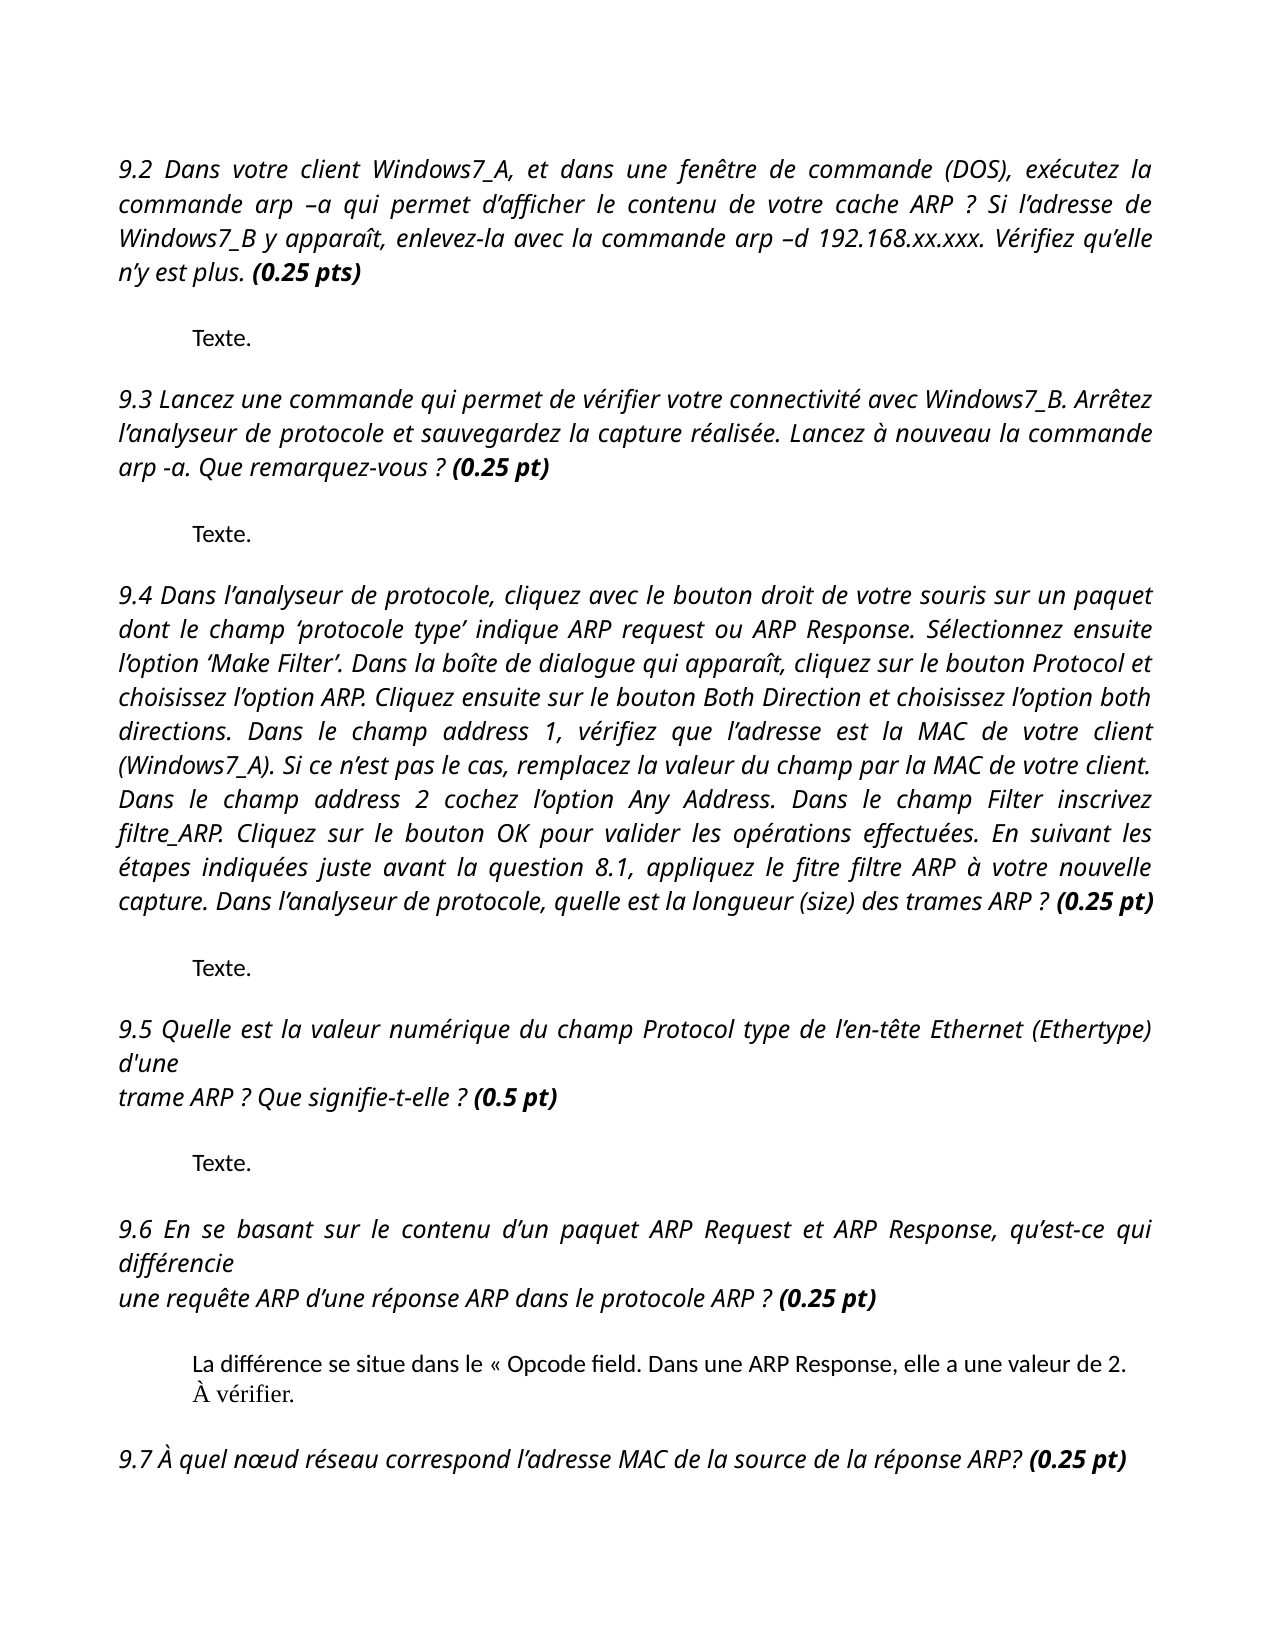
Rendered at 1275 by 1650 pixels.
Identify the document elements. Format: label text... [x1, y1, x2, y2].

text La différence se situe dans le « Opcode field. Dans une ARP Response, elle a une valeur de 2. [118, 1348, 1157, 1379]
text Texte. [118, 518, 1157, 548]
text À vérifier. [118, 1379, 1157, 1408]
text Texte. [118, 322, 1157, 353]
text 9.3 Lancez une commande qui permet de vérifier votre connectivité avec Windows7_B. Arrêtez l’analyseur de protocole et sauvegardez la capture réalisée. Lancez à nouveau la commande arp -a. Que remarquez-vous ? (0.25 pt) [118, 382, 1157, 484]
text 9.5 Quelle est la valeur numérique du champ Protocol type de l’en-tête Ethernet (Ethertype) d'une trame ARP ? Que signifie-t-elle ? ​(0.5 pt) [118, 1011, 1157, 1113]
text 9.2 Dans votre client Windows7_A, et dans une fenêtre de commande (DOS), exécutez la commande arp –a qui permet d’afficher le contenu de votre cache ARP ? Si l’adresse de Windows7_B y apparaît, enlevez-la avec la commande arp –d 192.168.xx.xxx. Vérifiez qu’elle n’y est plus. (0.25 pts) [118, 118, 1157, 288]
text 9.7 À quel nœud réseau correspond l’adresse MAC de la source de la réponse ARP? ​(0.25 pt) [118, 1408, 1157, 1476]
text 9.4 Dans l’analyseur de protocole, cliquez avec le bouton droit de votre souris sur un paquet dont le champ ‘protocole type’ indique ARP request ou ARP Response. Sélectionnez ensuite l’option ‘Make Filter’. Dans la boîte de dialogue qui apparaît, cliquez sur le bouton Protocol et choisissez l’option ARP. Cliquez ensuite sur le bouton Both Direction et choisissez l’option both directions. Dans le champ address 1, vérifiez que l’adresse est la MAC de votre client (Windows7_A). Si ce n’est pas le cas, remplacez la valeur du champ par la MAC de votre client. Dans le champ address 2 cochez l’option Any Address. Dans le champ Filter inscrivez filtre_ARP. Cliquez sur le bouton OK pour valider les opérations effectuées. En suivant les étapes indiquées juste avant la question 8.1, appliquez le fitre filtre ARP à votre nouvelle capture. Dans l’analyseur de protocole, quelle est la longueur (size) des trames ARP ? (0.25 pt) [118, 577, 1157, 918]
text Texte. [118, 952, 1157, 982]
text 9.6 En se basant sur le contenu d’un paquet ARP Request et ARP Response, qu’est-ce qui différencie une requête ARP d’une réponse ARP dans le protocole ARP ? ​(0.25 pt) [118, 1178, 1157, 1314]
text Texte. [118, 1147, 1157, 1178]
